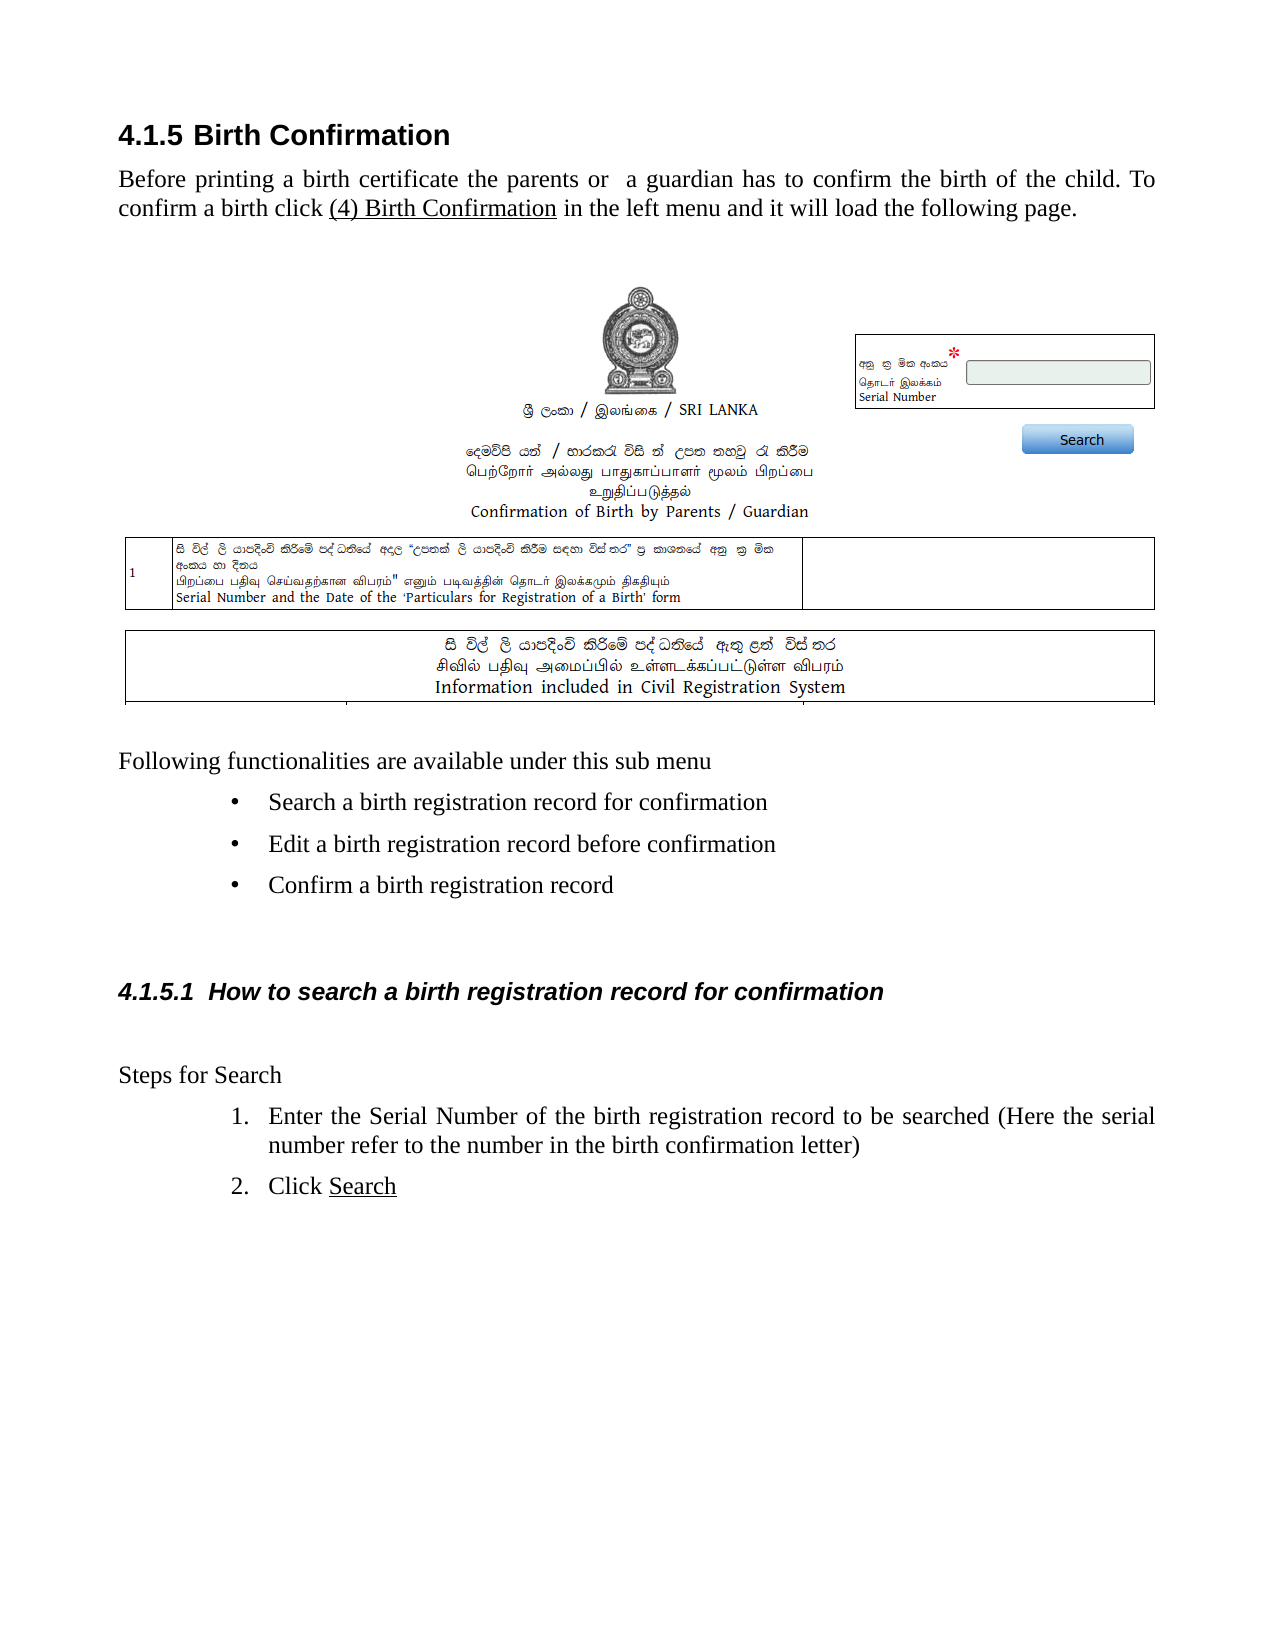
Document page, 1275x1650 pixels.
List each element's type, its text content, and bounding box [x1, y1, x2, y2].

text Steps for Search [118, 1060, 1157, 1088]
list Enter the Serial Number of the birth registration record to be searched (Here the serial number refer to the number in the birth confirmation letter) [231, 1101, 1157, 1158]
list Edit a birth registration record before confirmation [231, 829, 1157, 857]
list Click Search [231, 1171, 1157, 1200]
picture [118, 275, 1157, 705]
text Following functionalities are available under this sub menu [118, 746, 1157, 775]
list Confirm a birth registration record [231, 870, 1157, 899]
subtitle Birth Confirmation [118, 118, 1157, 152]
subtitle How to search a birth registration record for confirmation [118, 977, 1157, 1006]
text Before printing a birth certificate the parents or a guardian has to confirm the birth of the child. To confirm a birth click (4) Birth Confirmation in the left menu and it will load the following page. [118, 164, 1157, 222]
list Search a birth registration record for confirmation [231, 787, 1157, 816]
